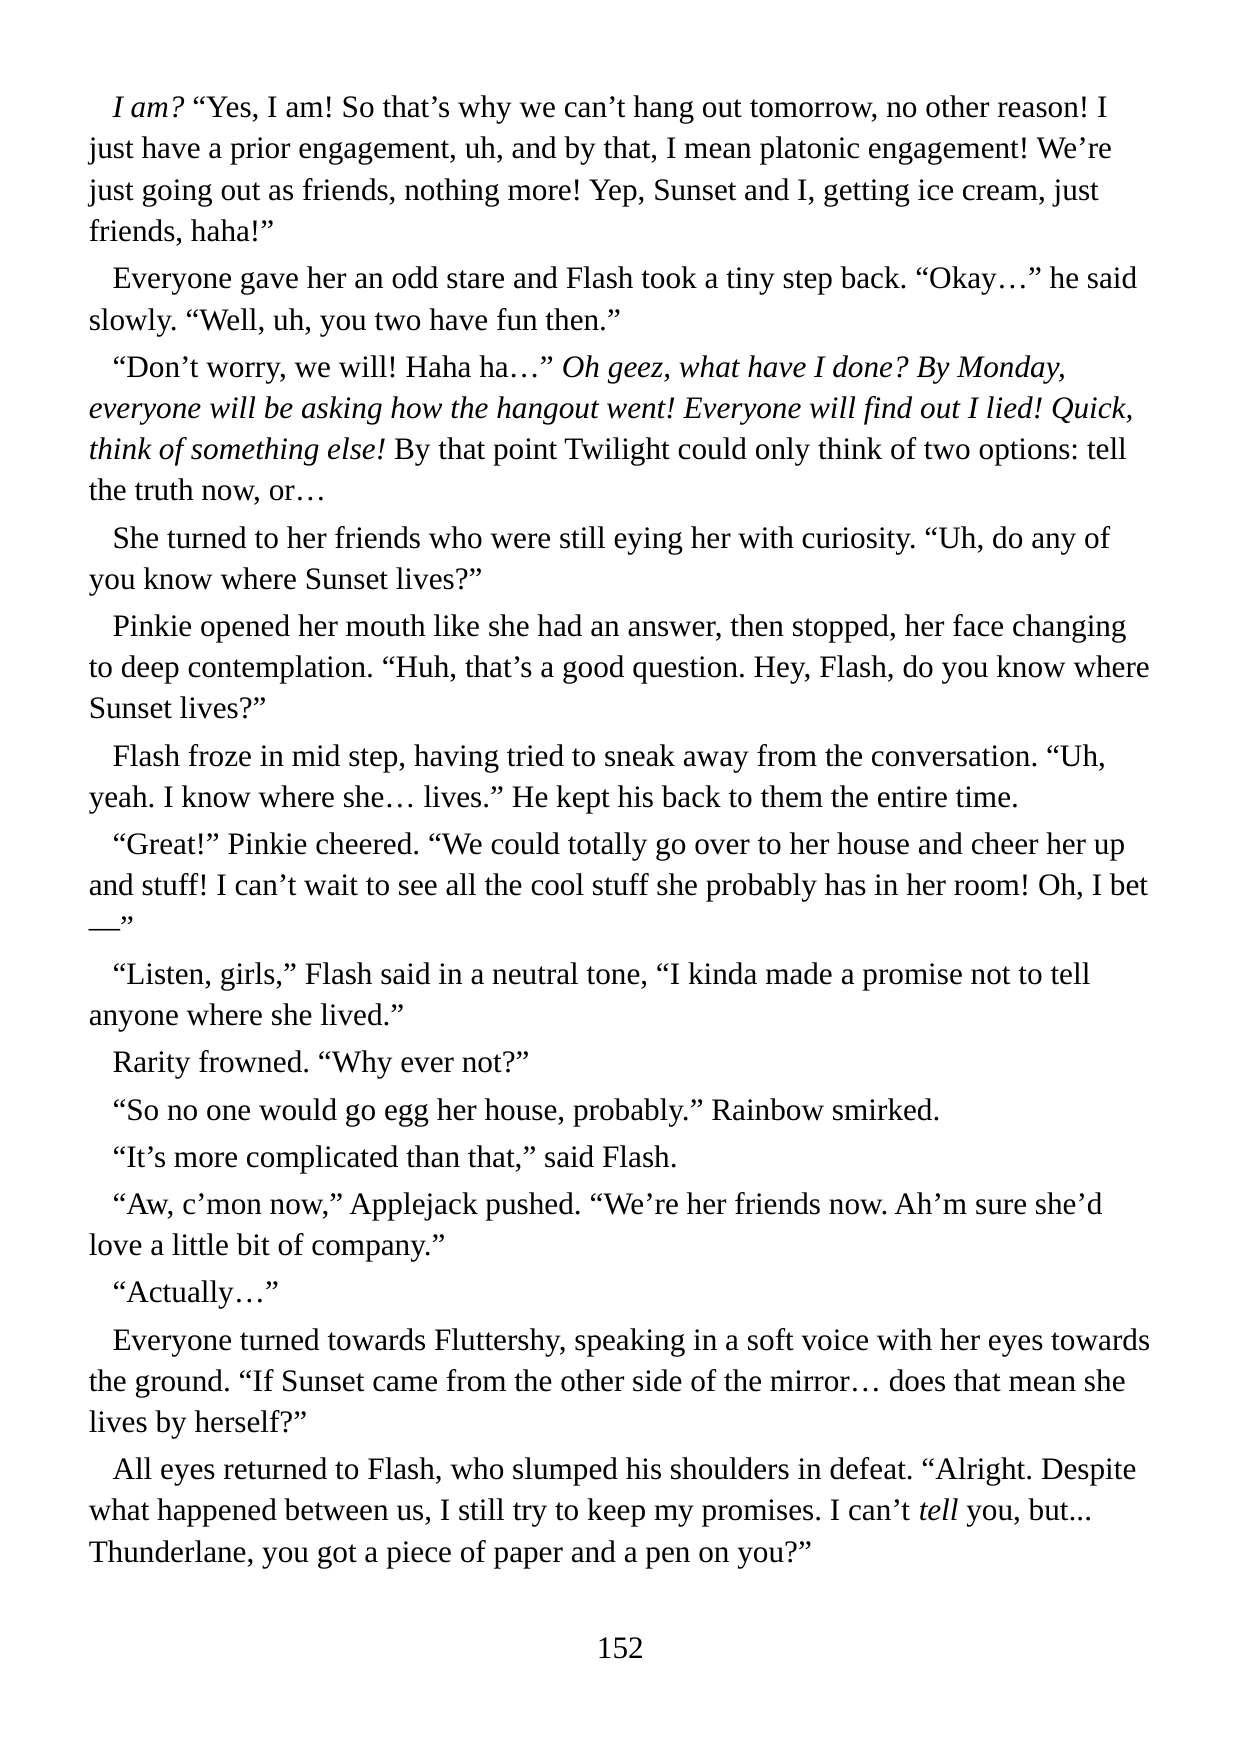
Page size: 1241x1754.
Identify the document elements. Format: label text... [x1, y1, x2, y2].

text Flash froze in mid step, having tried to sneak away from the conversation. “Uh, yeah. I know where she… lives.” He kept his back to them the entire time. [88, 737, 1152, 814]
text She turned to her friends who were still eying her with curiosity. “Uh, do any of you know where Sunset lives?” [88, 519, 1152, 596]
text “Don’t worry, we will! Haha ha…” Oh geez, what have I done? By Monday, everyone will be asking how the hangout went! Everyone will find out I lied! Quick, think of something else! By that point Twilight could only think of two options: tell the truth now, or… [88, 348, 1152, 508]
text “Aw, c’mon now,” Applejack pushed. “We’re her friends now. Ah’m sure she’d love a little bit of company.” [88, 1185, 1152, 1262]
text “So no one would go egg her house, probably.” Rainbow smirked. [88, 1091, 1152, 1127]
text I am? “Yes, I am! So that’s why we can’t hang out tomorrow, no other reason! I just have a prior engagement, uh, and by that, I mean platonic engagement! We’re just going out as friends, nothing more! Yep, Sunset and I, getting ice cream, just friends, haha!” [88, 88, 1152, 248]
text Everyone gave her an odd stare and Flash took a tiny step back. “Okay…” he said slowly. “Well, uh, you two have fun then.” [88, 259, 1152, 337]
text “Great!” Pinkie cheered. “We could totally go over to her house and cheer her up and stuff! I can’t wait to see all the cool stuff she probably has in her room! Oh, I bet—” [88, 825, 1152, 944]
text Everyone turned towards Fluttershy, speaking in a soft voice with her eyes towards the ground. “If Sunset came from the other side of the mirror… does that mean she lives by herself?” [88, 1321, 1152, 1439]
text Rarity frowned. “Why ever not?” [88, 1043, 1152, 1079]
text Pinkie opened her mouth like she had an answer, then stopped, her face changing to deep contemplation. “Huh, that’s a good question. Hey, Flash, do you know where Sunset lives?” [88, 607, 1152, 726]
text “Listen, girls,” Flash said in a neutral tone, “I kinda made a promise not to tell anyone where she lived.” [88, 955, 1152, 1032]
text “It’s more complicated than that,” said Flash. [88, 1138, 1152, 1174]
text “Actually…” [88, 1273, 1152, 1309]
text All eyes returned to Flash, who slumped his shoulders in defeat. “Alright. Despite what happened between us, I still try to keep my promises. I can’t tell you, but... Thunderlane, you got a piece of paper and a pen on you?” [88, 1450, 1152, 1569]
